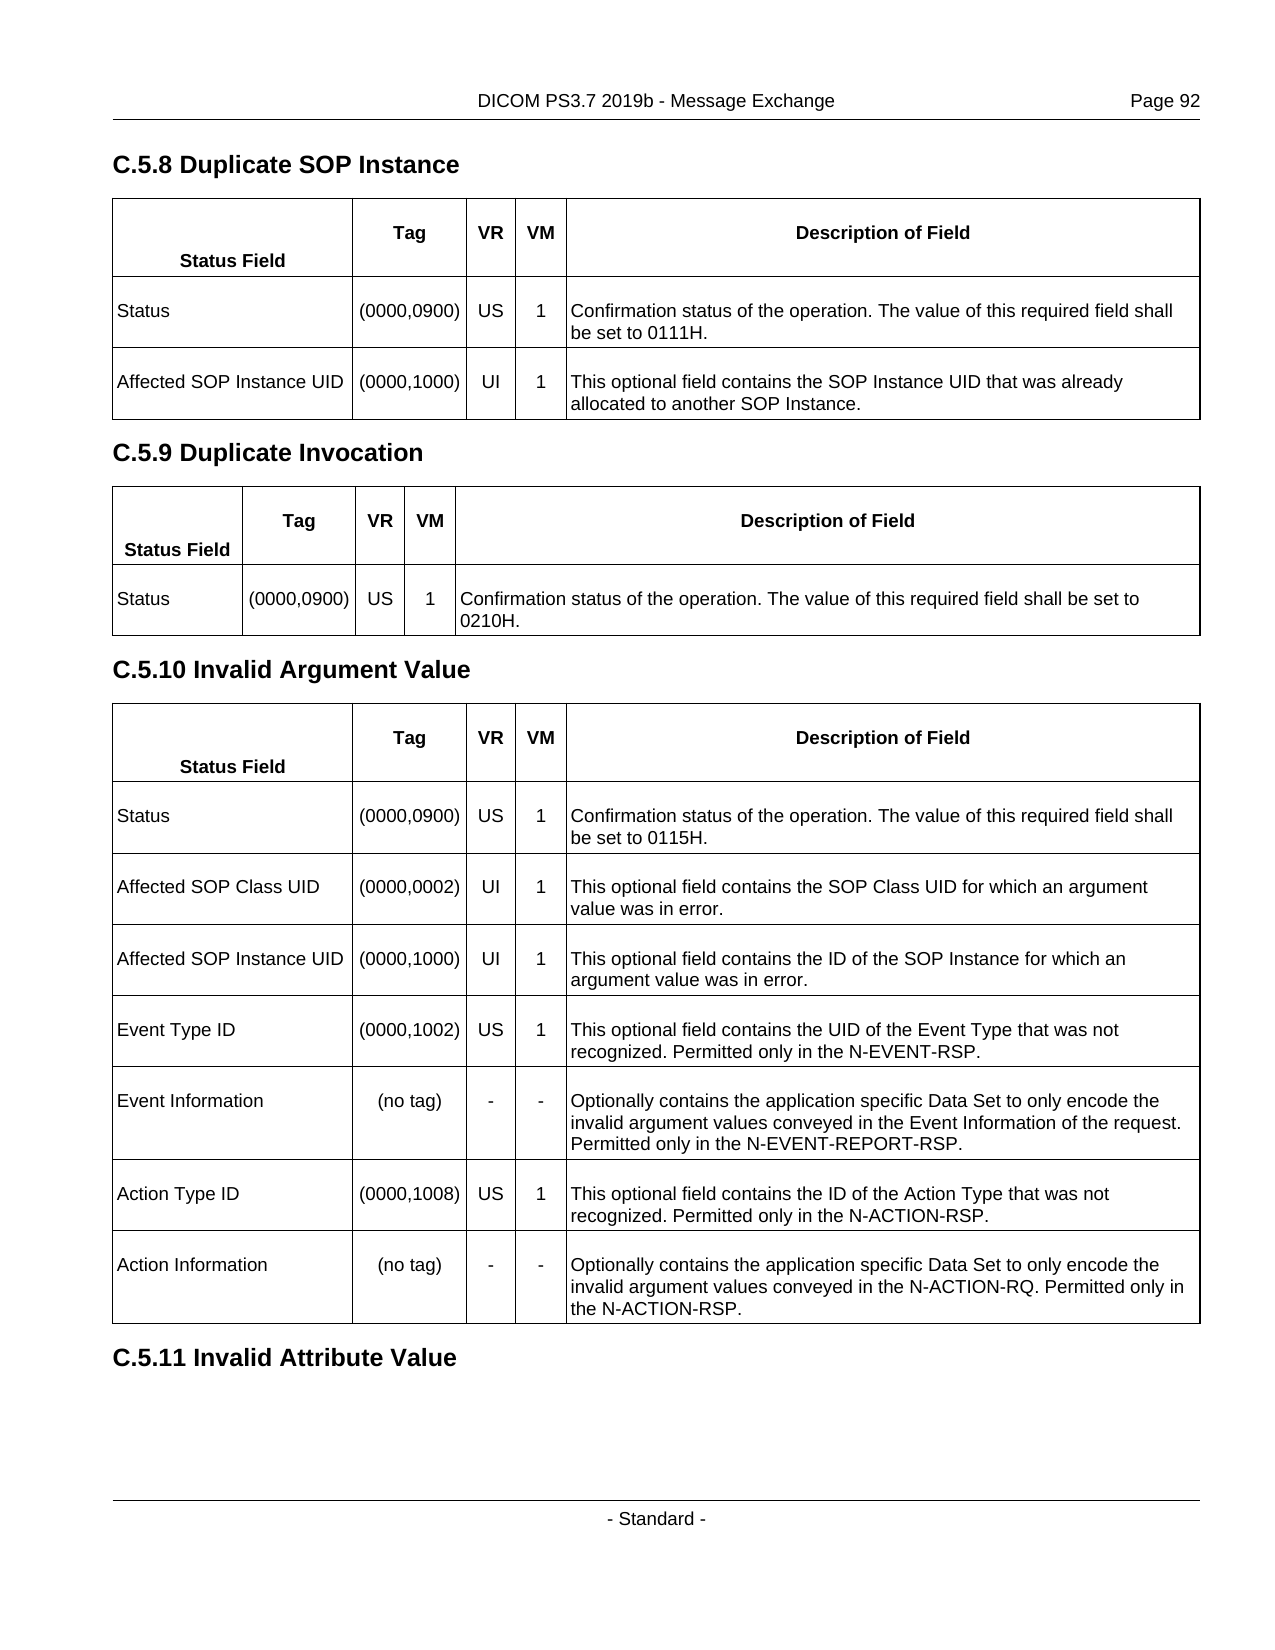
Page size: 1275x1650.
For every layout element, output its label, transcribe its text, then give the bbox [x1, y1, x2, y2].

table_cell Status [113, 782, 352, 852]
table_cell Confirmation status of the operation. The value of this required field shall be set to 0111H. [567, 277, 1199, 347]
table_header Status Field [113, 487, 242, 564]
table_header VM [516, 199, 566, 276]
table_cell (0000,1008) [353, 1160, 466, 1230]
table_cell Optionally contains the application specific Data Set to only encode the invalid argument values conveyed in the Event Information of the request. Permitted only in the N-EVENT-REPORT-RSP. [567, 1067, 1199, 1159]
table_cell (0000,0900) [243, 565, 355, 635]
table_cell (0000,1002) [353, 996, 466, 1066]
table_cell This optional field contains the ID of the Action Type that was not recognized. Permitted only in the N-ACTION-RSP. [567, 1160, 1199, 1230]
text C.5.8 Duplicate SOP Instance [112, 150, 1200, 179]
table_cell Confirmation status of the operation. The value of this required field shall be set to 0210H. [456, 565, 1199, 635]
table_header Tag [353, 199, 466, 276]
table_cell US [467, 996, 515, 1066]
table_cell This optional field contains the SOP Instance UID that was already allocated to another SOP Instance. [567, 348, 1199, 418]
table_cell US [356, 565, 404, 635]
table_cell 1 [516, 854, 566, 924]
table_header VR [356, 487, 404, 564]
table_header Description of Field [567, 199, 1199, 276]
table_header VR [467, 199, 515, 276]
table_cell This optional field contains the SOP Class UID for which an argument value was in error. [567, 854, 1199, 924]
table_cell (no tag) [353, 1067, 466, 1159]
table_header VM [405, 487, 455, 564]
table_header Status Field [113, 199, 352, 276]
table_cell - [516, 1067, 566, 1159]
table_cell US [467, 1160, 515, 1230]
table_cell UI [467, 348, 515, 418]
table_cell - [467, 1067, 515, 1159]
table_cell 1 [516, 782, 566, 852]
table_header VM [516, 704, 566, 781]
table_cell This optional field contains the UID of the Event Type that was not recognized. Permitted only in the N-EVENT-RSP. [567, 996, 1199, 1066]
table_cell Action Information [113, 1231, 352, 1323]
table_header Status Field [113, 704, 352, 781]
table_cell 1 [516, 996, 566, 1066]
table_cell (0000,1000) [353, 348, 466, 418]
table_cell (0000,0900) [353, 782, 466, 852]
table_cell US [467, 782, 515, 852]
table_cell Status [113, 565, 242, 635]
table_cell This optional field contains the ID of the SOP Instance for which an argument value was in error. [567, 925, 1199, 995]
table_cell Affected SOP Instance UID [113, 348, 352, 418]
text C.5.9 Duplicate Invocation [112, 438, 1200, 467]
table_header Description of Field [567, 704, 1199, 781]
text C.5.10 Invalid Argument Value [112, 655, 1200, 684]
table_cell Status [113, 277, 352, 347]
table_cell 1 [516, 348, 566, 418]
table_cell 1 [516, 925, 566, 995]
table_cell Action Type ID [113, 1160, 352, 1230]
table_cell - [516, 1231, 566, 1323]
table_cell Affected SOP Instance UID [113, 925, 352, 995]
table_cell (no tag) [353, 1231, 466, 1323]
table_cell Affected SOP Class UID [113, 854, 352, 924]
table_cell (0000,0900) [353, 277, 466, 347]
table_header Tag [243, 487, 355, 564]
table_cell 1 [516, 277, 566, 347]
table_cell Event Information [113, 1067, 352, 1159]
table_cell - [467, 1231, 515, 1323]
table_cell UI [467, 854, 515, 924]
table_cell 1 [405, 565, 455, 635]
table_header VR [467, 704, 515, 781]
table_cell US [467, 277, 515, 347]
text C.5.11 Invalid Attribute Value [112, 1343, 1200, 1372]
table_cell Event Type ID [113, 996, 352, 1066]
table_header Description of Field [456, 487, 1199, 564]
table_header Tag [353, 704, 466, 781]
table_cell (0000,1000) [353, 925, 466, 995]
table_cell Optionally contains the application specific Data Set to only encode the invalid argument values conveyed in the N-ACTION-RQ. Permitted only in the N-ACTION-RSP. [567, 1231, 1199, 1323]
table_cell (0000,0002) [353, 854, 466, 924]
table_cell 1 [516, 1160, 566, 1230]
table_cell Confirmation status of the operation. The value of this required field shall be set to 0115H. [567, 782, 1199, 852]
table_cell UI [467, 925, 515, 995]
